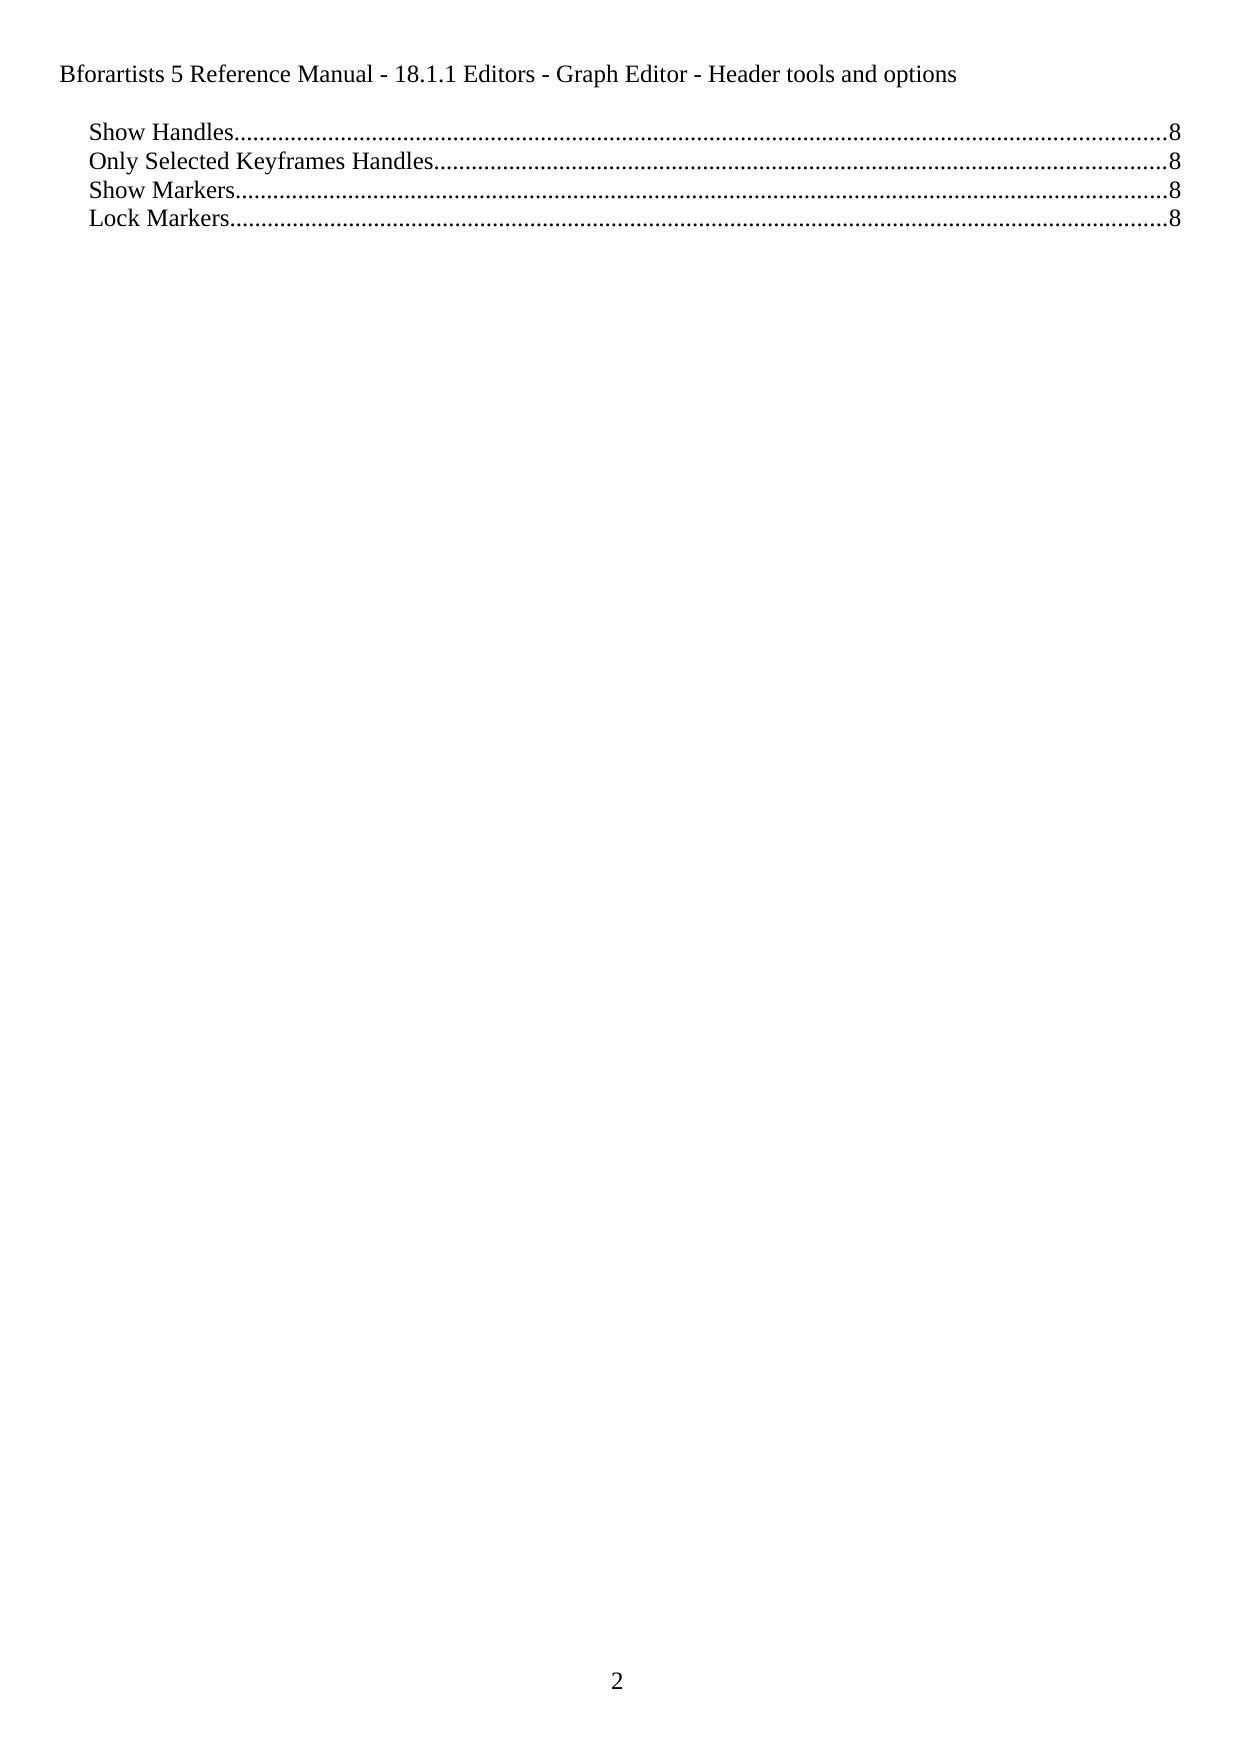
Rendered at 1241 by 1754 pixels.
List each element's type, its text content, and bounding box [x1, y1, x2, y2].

text Only Selected Keyframes Handles 8 [88, 146, 1181, 175]
text Show Markers 8 [88, 175, 1181, 203]
text Show Handles 8 [88, 117, 1181, 146]
text Lock Markers 8 [88, 203, 1181, 232]
